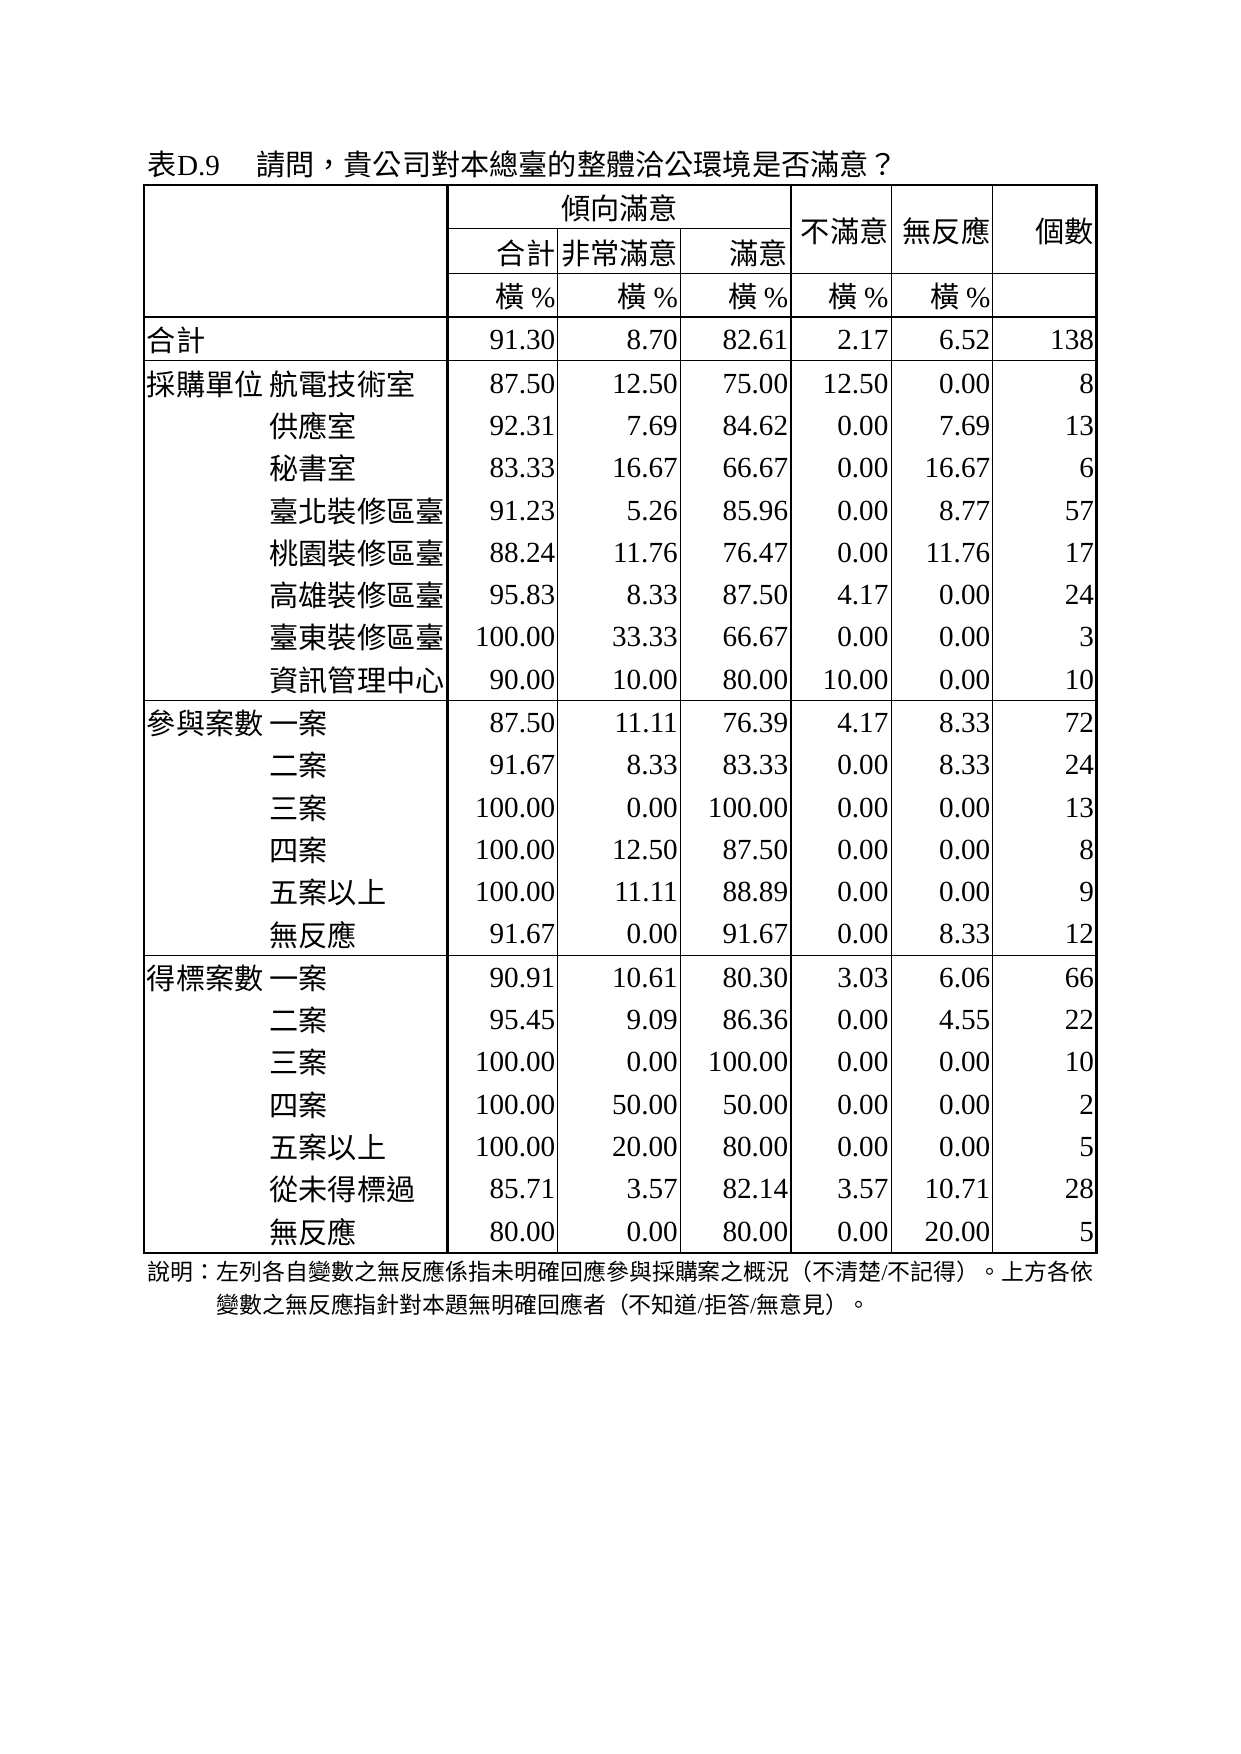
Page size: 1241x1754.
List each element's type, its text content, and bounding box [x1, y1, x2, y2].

table_cell 臺東裝修區臺 [266, 615, 446, 657]
table_cell 0.00 [558, 912, 680, 954]
table_cell 2.17 [792, 318, 891, 360]
table_cell 無反應 [266, 1209, 446, 1252]
table_cell 資訊管理中心 [266, 658, 446, 700]
table_cell 一案 [266, 956, 446, 998]
table_cell 16.67 [558, 446, 680, 488]
table_cell 0.00 [792, 1125, 891, 1167]
table_cell 0.00 [792, 1040, 891, 1082]
table_cell 滿意 [681, 229, 790, 273]
table_cell 82.14 [681, 1167, 790, 1209]
table_cell 100.00 [681, 785, 790, 828]
table_cell 二案 [266, 998, 446, 1040]
table_cell 100.00 [449, 870, 557, 912]
table_cell 0.00 [792, 1209, 891, 1252]
table_cell 10.71 [892, 1167, 992, 1209]
table_cell 80.30 [681, 956, 790, 998]
table_cell 桃園裝修區臺 [266, 531, 446, 573]
table_cell 二案 [266, 743, 446, 785]
table_cell [145, 1040, 266, 1082]
table_cell 90.00 [449, 658, 557, 700]
table_cell 橫 % [681, 274, 790, 316]
table_cell 非常滿意 [558, 229, 680, 273]
table_cell [266, 228, 446, 273]
table_cell 0.00 [792, 615, 891, 657]
table_cell 0.00 [558, 785, 680, 828]
table_cell 12.50 [558, 361, 680, 404]
table_cell 8 [993, 361, 1095, 404]
table_cell 76.47 [681, 531, 790, 573]
table_cell [145, 1167, 266, 1209]
table_cell 五案以上 [266, 1125, 446, 1167]
table_cell 92.31 [449, 404, 557, 446]
table_cell 10 [993, 1040, 1095, 1082]
table_cell 80.00 [681, 658, 790, 700]
table_cell 80.00 [449, 1209, 557, 1252]
table_cell 80.00 [681, 1125, 790, 1167]
table_cell 91.23 [449, 488, 557, 531]
table_cell 0.00 [792, 828, 891, 870]
table_cell 11.76 [558, 531, 680, 573]
table_header 個數 [993, 186, 1095, 273]
table_cell 87.50 [449, 361, 557, 404]
table_cell 10.61 [558, 956, 680, 998]
table_cell 0.00 [792, 743, 891, 785]
table_cell 6 [993, 446, 1095, 488]
table_cell 100.00 [449, 785, 557, 828]
table_cell 33.33 [558, 615, 680, 657]
table_cell 秘書室 [266, 446, 446, 488]
table_cell 0.00 [792, 488, 891, 531]
table_cell 5.26 [558, 488, 680, 531]
table_cell 8.33 [892, 912, 992, 954]
table_cell 50.00 [681, 1083, 790, 1125]
table_cell 7.69 [558, 404, 680, 446]
table_cell 0.00 [792, 404, 891, 446]
table_cell 24 [993, 743, 1095, 785]
table_cell 0.00 [892, 1083, 992, 1125]
table_cell 100.00 [449, 1125, 557, 1167]
table_cell 10 [993, 658, 1095, 700]
table_cell 12.50 [558, 828, 680, 870]
table_cell 66.67 [681, 615, 790, 657]
table_cell 0.00 [892, 1040, 992, 1082]
table_cell 三案 [266, 1040, 446, 1082]
table_cell 20.00 [892, 1209, 992, 1252]
table_cell 橫 % [792, 274, 891, 316]
table_cell 100.00 [681, 1040, 790, 1082]
table_cell 13 [993, 404, 1095, 446]
table_cell 66 [993, 956, 1095, 998]
table_cell 16.67 [892, 446, 992, 488]
table_cell [145, 1209, 266, 1252]
table_cell 0.00 [792, 998, 891, 1040]
table_cell 10.00 [792, 658, 891, 700]
table_cell 95.45 [449, 998, 557, 1040]
table_cell 76.39 [681, 701, 790, 743]
table_cell 臺北裝修區臺 [266, 488, 446, 531]
table_header 傾向滿意 [449, 186, 790, 228]
table_cell 100.00 [449, 1083, 557, 1125]
table_cell 9 [993, 870, 1095, 912]
table_cell 0.00 [792, 870, 891, 912]
table_cell 得標案數 [145, 956, 266, 998]
table_cell 91.67 [449, 743, 557, 785]
table_cell 75.00 [681, 361, 790, 404]
table_cell 13 [993, 785, 1095, 828]
table_cell 138 [993, 318, 1095, 360]
table_cell [145, 615, 266, 657]
text 說明：左列各自變數之無反應係指未明確回應參與採購案之概況（不清楚/不記得）。上方各依變數之無反應指針對本題無明確回應者（不知道/拒答/無意見）。 [148, 1254, 1092, 1320]
table_cell 6.06 [892, 956, 992, 998]
table_cell 0.00 [558, 1040, 680, 1082]
table_cell 高雄裝修區臺 [266, 573, 446, 615]
table_cell 8.33 [558, 743, 680, 785]
table_cell 84.62 [681, 404, 790, 446]
table_cell [145, 998, 266, 1040]
table_cell 100.00 [449, 828, 557, 870]
table_cell 91.67 [449, 912, 557, 954]
table_cell [145, 912, 266, 954]
table_cell 合計 [449, 229, 557, 273]
table_cell 0.00 [792, 785, 891, 828]
table_cell 95.83 [449, 573, 557, 615]
table_cell 86.36 [681, 998, 790, 1040]
table_cell 83.33 [681, 743, 790, 785]
table_cell [266, 318, 446, 360]
table_cell 0.00 [792, 912, 891, 954]
table_cell 0.00 [792, 1083, 891, 1125]
table_cell 12 [993, 912, 1095, 954]
table_cell 合計 [145, 318, 266, 360]
table_cell 28 [993, 1167, 1095, 1209]
table_cell 3 [993, 615, 1095, 657]
table_cell 3.03 [792, 956, 891, 998]
table_cell 航電技術室 [266, 361, 446, 404]
table_cell 8.70 [558, 318, 680, 360]
table_cell 4.55 [892, 998, 992, 1040]
table_cell 100.00 [449, 1040, 557, 1082]
table_cell 82.61 [681, 318, 790, 360]
table_cell 0.00 [892, 785, 992, 828]
table_cell 0.00 [558, 1209, 680, 1252]
table_cell 57 [993, 488, 1095, 531]
table_cell 87.50 [681, 828, 790, 870]
table_cell 12.50 [792, 361, 891, 404]
table_cell [145, 1125, 266, 1167]
table_cell [145, 228, 266, 273]
table_cell 9.09 [558, 998, 680, 1040]
table_header [145, 186, 266, 228]
table_cell 0.00 [792, 446, 891, 488]
table_cell 四案 [266, 1083, 446, 1125]
table_cell 8.77 [892, 488, 992, 531]
table_cell 供應室 [266, 404, 446, 446]
table_cell [145, 404, 266, 446]
table_cell 4.17 [792, 573, 891, 615]
table_cell 11.11 [558, 870, 680, 912]
table_cell [145, 531, 266, 573]
table_cell 橫 % [449, 274, 557, 316]
table_cell 80.00 [681, 1209, 790, 1252]
table_cell 91.67 [681, 912, 790, 954]
table_cell [145, 573, 266, 615]
table_cell 0.00 [792, 531, 891, 573]
table_cell 88.89 [681, 870, 790, 912]
table_cell 採購單位 [145, 361, 266, 404]
table_cell 6.52 [892, 318, 992, 360]
table_header 無反應 [892, 186, 992, 273]
table_cell 橫 % [892, 274, 992, 316]
table_cell 7.69 [892, 404, 992, 446]
table_cell 87.50 [449, 701, 557, 743]
table_cell 參與案數 [145, 701, 266, 743]
table_cell [145, 488, 266, 531]
table_cell 三案 [266, 785, 446, 828]
table_cell 22 [993, 998, 1095, 1040]
table_cell 11.76 [892, 531, 992, 573]
table_cell [145, 785, 266, 828]
table_cell 3.57 [792, 1167, 891, 1209]
table_cell [145, 1083, 266, 1125]
table_cell 四案 [266, 828, 446, 870]
table_cell 8.33 [892, 743, 992, 785]
table_cell 87.50 [681, 573, 790, 615]
table_cell 24 [993, 573, 1095, 615]
table_cell 10.00 [558, 658, 680, 700]
table_cell 11.11 [558, 701, 680, 743]
table_cell 0.00 [892, 573, 992, 615]
table_cell 85.71 [449, 1167, 557, 1209]
list 請問，貴公司對本總臺的整體洽公環境是否滿意？ [148, 142, 1092, 184]
table_header 不滿意 [792, 186, 891, 273]
table_cell 8.33 [558, 573, 680, 615]
table_cell 0.00 [892, 658, 992, 700]
table_cell 3.57 [558, 1167, 680, 1209]
table_cell 72 [993, 701, 1095, 743]
table_cell 100.00 [449, 615, 557, 657]
table_cell 一案 [266, 701, 446, 743]
table_cell [266, 273, 446, 316]
table_cell [145, 658, 266, 700]
table_header [266, 186, 446, 228]
table_cell 66.67 [681, 446, 790, 488]
table_cell 0.00 [892, 615, 992, 657]
table_cell 0.00 [892, 828, 992, 870]
table_cell 0.00 [892, 361, 992, 404]
table_cell 2 [993, 1083, 1095, 1125]
table_cell 91.30 [449, 318, 557, 360]
table_cell 5 [993, 1125, 1095, 1167]
table_cell 0.00 [892, 1125, 992, 1167]
table_cell 5 [993, 1209, 1095, 1252]
table_cell 8 [993, 828, 1095, 870]
table_cell 從未得標過 [266, 1167, 446, 1209]
table_cell 五案以上 [266, 870, 446, 912]
table_cell 17 [993, 531, 1095, 573]
table_cell 85.96 [681, 488, 790, 531]
table_cell 90.91 [449, 956, 557, 998]
table_cell 無反應 [266, 912, 446, 954]
table_cell 88.24 [449, 531, 557, 573]
table_cell 0.00 [892, 870, 992, 912]
table_cell 4.17 [792, 701, 891, 743]
table_cell 50.00 [558, 1083, 680, 1125]
table_cell 橫 % [558, 274, 680, 316]
table_cell 20.00 [558, 1125, 680, 1167]
table_cell [145, 828, 266, 870]
table_cell 8.33 [892, 701, 992, 743]
table_cell [145, 870, 266, 912]
table_cell 83.33 [449, 446, 557, 488]
table_cell [145, 273, 266, 316]
table_cell [145, 446, 266, 488]
table_cell [145, 743, 266, 785]
table_cell [993, 274, 1095, 316]
